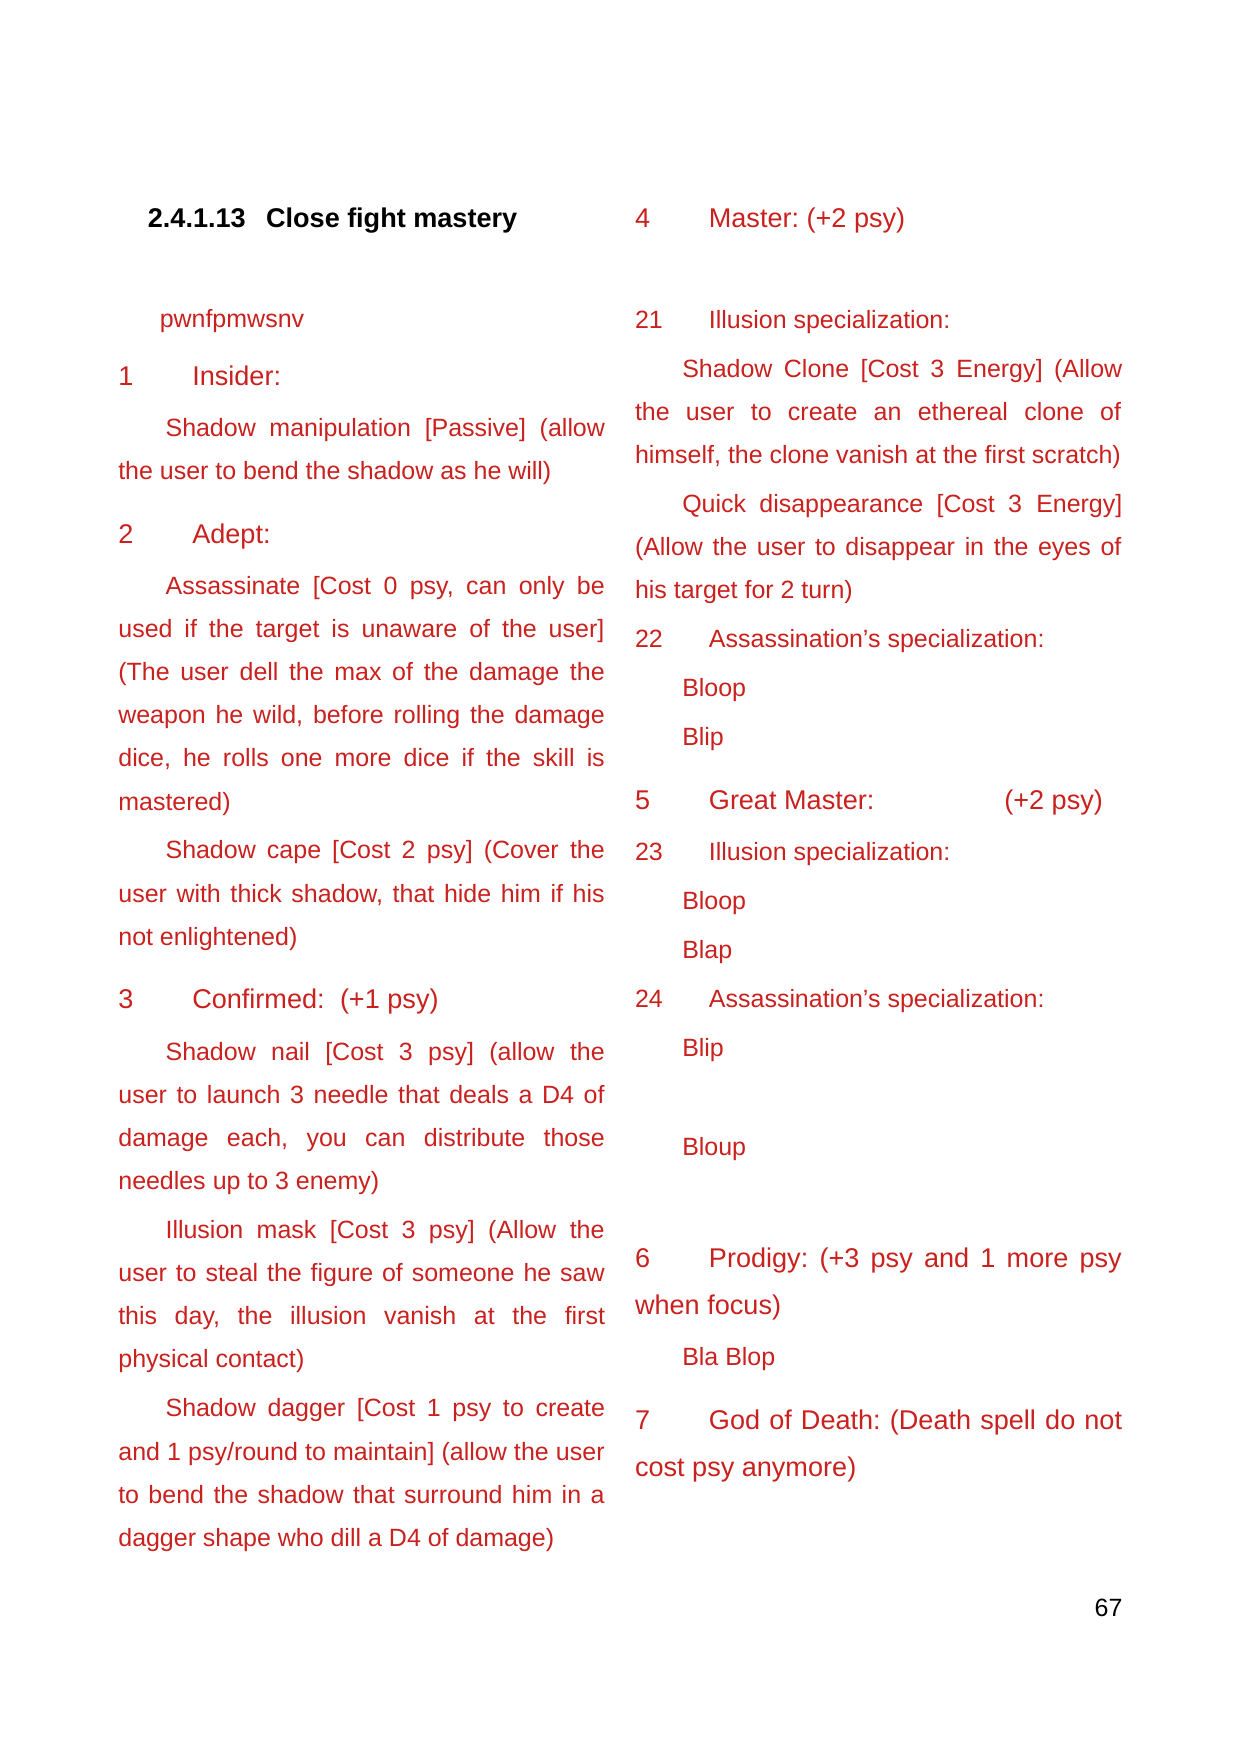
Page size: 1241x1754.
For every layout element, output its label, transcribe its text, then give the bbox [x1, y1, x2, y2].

text Blip [635, 722, 1122, 751]
text Bloup [635, 1131, 1122, 1160]
text Shadow Clone [Cost 3 Energy] (Allow the user to create an ethereal clone of himself, the clone vanish at the first scratch) [635, 354, 1122, 469]
list Illusion specialization: [635, 837, 1122, 866]
text Shadow manipulation [Passive] (allow the user to bend the shadow as he will) [118, 413, 605, 485]
list Assassination’s specialization: [635, 984, 1122, 1013]
text Quick disappearance [Cost 3 Energy] (Allow the user to disappear in the eyes of his target for 2 turn) [635, 489, 1122, 604]
subtitle Prodigy: (+3 psy and 1 more psy when focus) [635, 1242, 1122, 1320]
text Illusion mask [Cost 3 psy] (Allow the user to steal the figure of someone he saw this day, the illusion vanish at the first physical contact) [118, 1215, 605, 1373]
text Shadow dagger [Cost 1 psy to create and 1 psy/round to maintain] (allow the user to bend the shadow that surround him in a dagger shape who dill a D4 of damage) [118, 1393, 605, 1551]
subtitle Close fight mastery [118, 202, 605, 234]
text Blap [635, 935, 1122, 964]
text Bla Blop [635, 1342, 1122, 1371]
text Shadow nail [Cost 3 psy] (allow the user to launch 3 needle that deals a D4 of damage each, you can distribute those needles up to 3 enemy) [118, 1036, 605, 1194]
subtitle God of Death: (Death spell do not cost psy anymore) [635, 1404, 1122, 1482]
subtitle Master: (+2 psy) [635, 202, 1122, 234]
subtitle Adept: [118, 518, 605, 549]
subtitle Insider: [118, 360, 605, 391]
list Illusion specialization: [635, 304, 1122, 333]
text Blip [635, 1033, 1122, 1062]
text pwnfpmwsnv [118, 304, 605, 333]
text Assassinate [Cost 0 psy, can only be used if the target is unaware of the user] (The user dell the max of the damage the weapon he wild, before rolling the damage dice, he rolls one more dice if the skill is mastered) [118, 571, 605, 815]
text Shadow cape [Cost 2 psy] (Cover the user with thick shadow, that hide him if his not enlightened) [118, 836, 605, 951]
list Assassination’s specialization: [635, 624, 1122, 653]
text Bloop [635, 673, 1122, 702]
subtitle Confirmed: (+1 psy) [118, 983, 605, 1014]
subtitle Great Master: (+2 psy) [635, 784, 1122, 815]
text Bloop [635, 886, 1122, 915]
